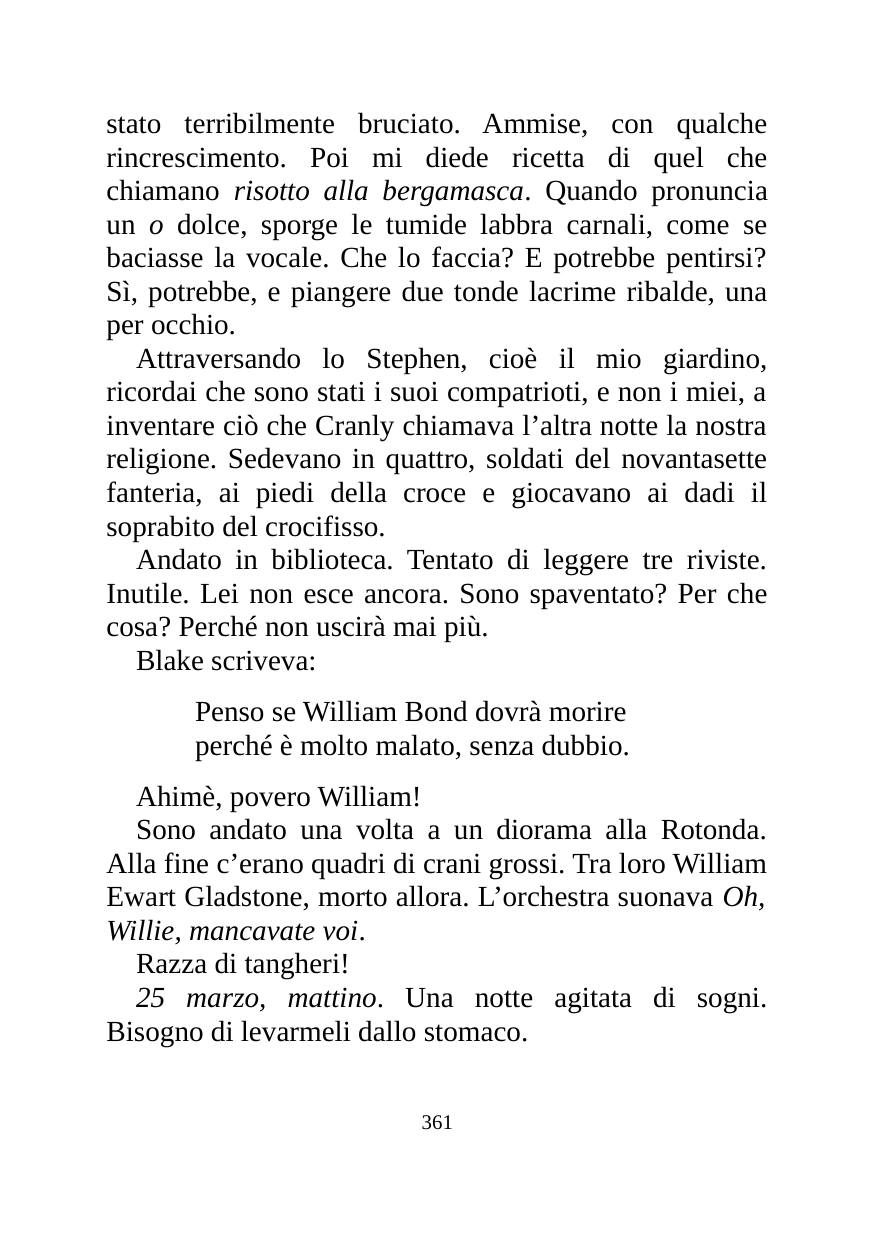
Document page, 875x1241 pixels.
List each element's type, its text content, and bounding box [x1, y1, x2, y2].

text Blake scriveva: [106, 643, 768, 676]
text Ahimè, povero William! [106, 779, 768, 812]
text Sono andato una volta a un diorama alla Rotonda. Alla fine c’erano quadri di crani grossi. Tra loro William Ewart Gladstone, morto allora. L’orchestra suonava Oh, Willie, mancavate voi. [106, 812, 768, 947]
text 25 marzo, mattino. Una notte agitata di sogni. Bisogno di levarmeli dallo stomaco. [106, 980, 768, 1047]
text Andato in biblioteca. Tentato di leggere tre riviste. Inutile. Lei non esce ancora. Sono spaventato? Per che cosa? Perché non uscirà mai più. [106, 542, 768, 643]
text Attraversando lo Stephen, cioè il mio giardino, ricordai che sono stati i suoi compatrioti, e non i miei, a inventare ciò che Cranly chiamava l’altra notte la nostra religione. Sedevano in quattro, soldati del novantasette fanteria, ai piedi della croce e giocavano ai dadi il soprabito del crocifisso. [106, 341, 768, 542]
text Razza di tangheri! [106, 947, 768, 980]
text stato terribilmente bruciato. Ammise, con qualche rincrescimento. Poi mi diede ricetta di quel che chiamano risotto alla bergamasca. Quando pronuncia un o dolce, sporge le tumide labbra carnali, come se baciasse la vocale. Che lo faccia? E potrebbe pentirsi? Sì, potrebbe, e piangere due tonde lacrime ribalde, una per occhio. [106, 106, 768, 341]
text Penso se William Bond dovrà morire perché è molto malato, senza dubbio. [195, 694, 768, 761]
